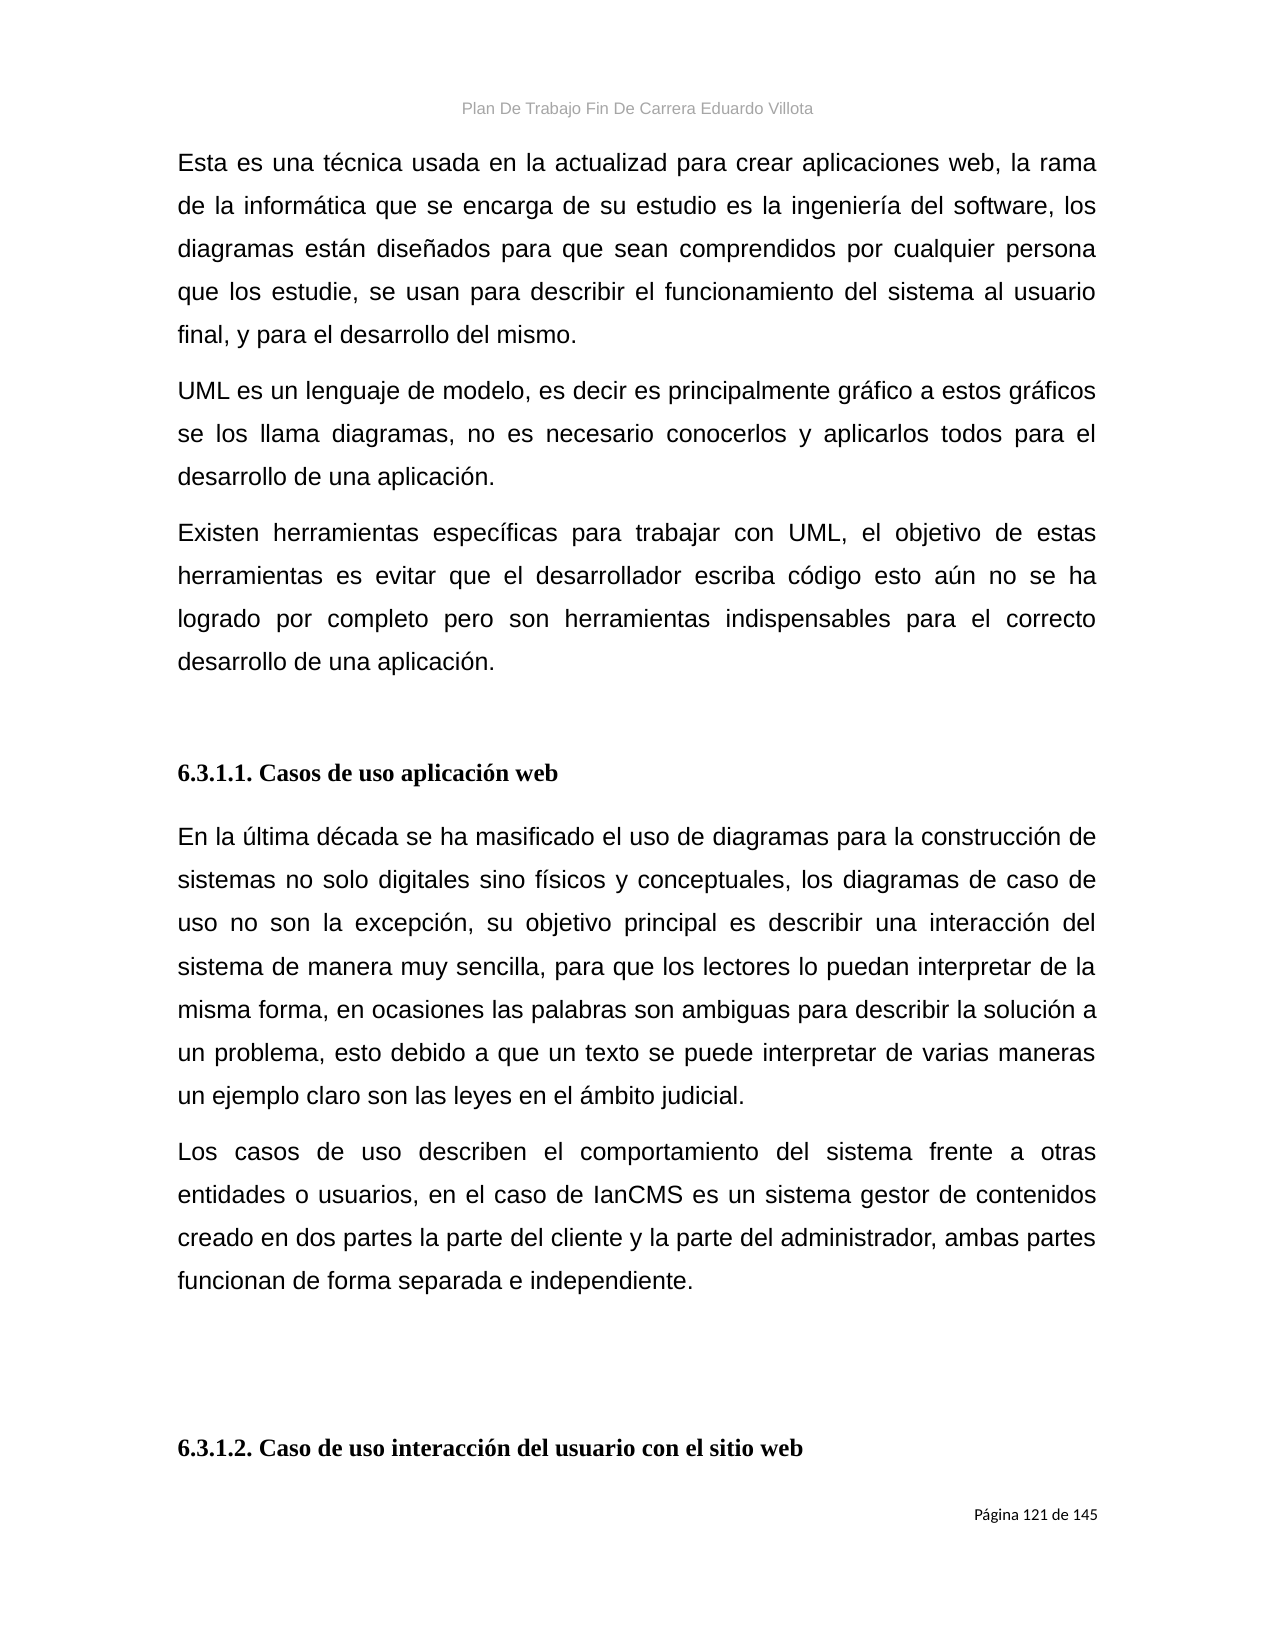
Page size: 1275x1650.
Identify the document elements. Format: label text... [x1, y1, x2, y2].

text Los casos de uso describen el comportamiento del sistema frente a otras entidades o usuarios, en el caso de IanCMS es un sistema gestor de contenidos creado en dos partes la parte del cliente y la parte del administrador, ambas partes funcionan de forma separada e independiente. [177, 1137, 1098, 1295]
text En la última década se ha masificado el uso de diagramas para la construcción de sistemas no solo digitales sino físicos y conceptuales, los diagramas de caso de uso no son la excepción, su objetivo principal es describir una interacción del sistema de manera muy sencilla, para que los lectores lo puedan interpretar de la misma forma, en ocasiones las palabras son ambiguas para describir la solución a un problema, esto debido a que un texto se puede interpretar de varias maneras un ejemplo claro son las leyes en el ámbito judicial. [177, 822, 1098, 1110]
text 6.3.1.1. Casos de uso aplicación web [177, 758, 1098, 787]
text Esta es una técnica usada en la actualizad para crear aplicaciones web, la rama de la informática que se encarga de su estudio es la ingeniería del software, los diagramas están diseñados para que sean comprendidos por cualquier persona que los estudie, se usan para describir el funcionamiento del sistema al usuario final, y para el desarrollo del mismo. [177, 148, 1098, 349]
text 6.3.1.2. Caso de uso interacción del usuario con el sitio web [177, 1433, 1098, 1462]
text Existen herramientas específicas para trabajar con UML, el objetivo de estas herramientas es evitar que el desarrollador escriba código esto aún no se ha logrado por completo pero son herramientas indispensables para el correcto desarrollo de una aplicación. [177, 518, 1098, 676]
text UML es un lenguaje de modelo, es decir es principalmente gráfico a estos gráficos se los llama diagramas, no es necesario conocerlos y aplicarlos todos para el desarrollo de una aplicación. [177, 376, 1098, 491]
